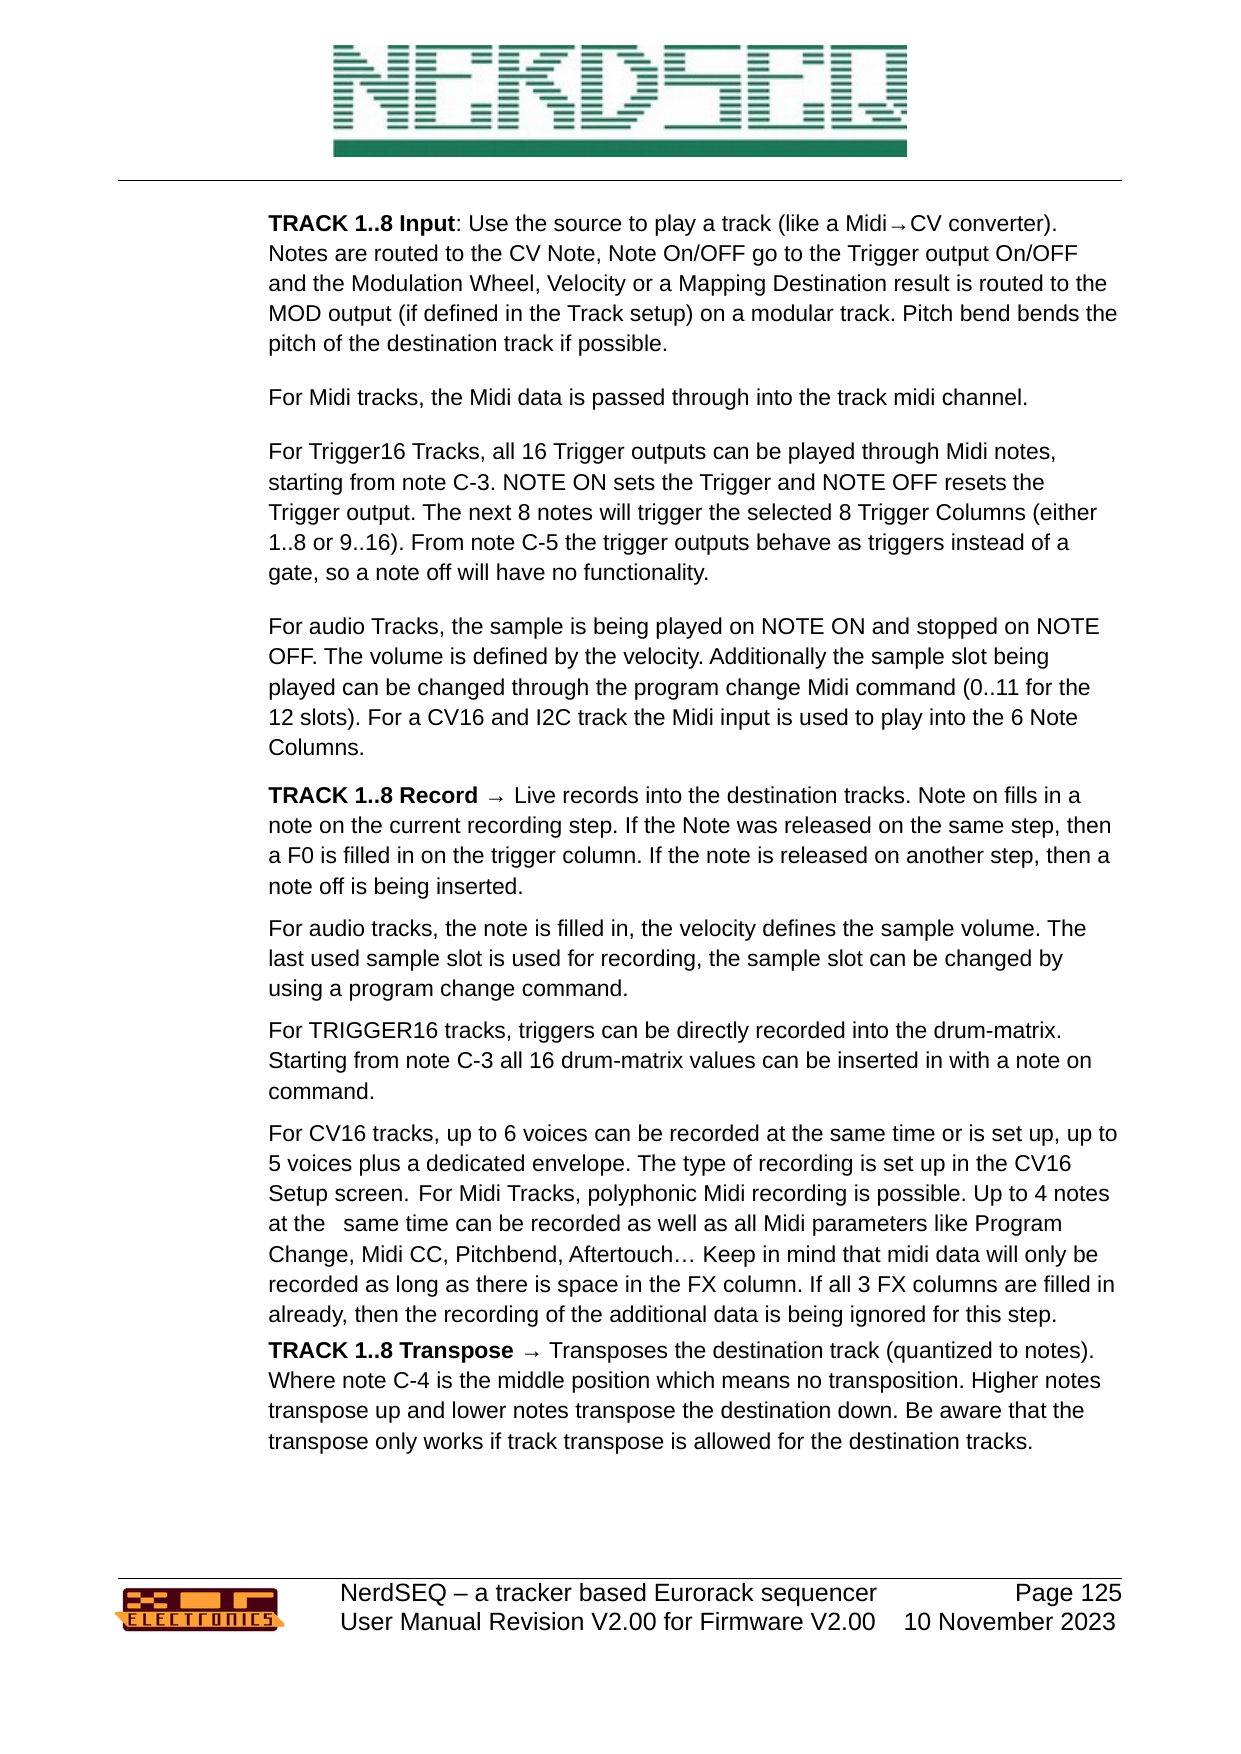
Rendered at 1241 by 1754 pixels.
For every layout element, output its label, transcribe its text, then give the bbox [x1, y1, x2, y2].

text For audio Tracks, the sample is being played on NOTE ON and stopped on NOTE OFF. The volume is defined by the velocity. Additionally the sample slot being played can be changed through the program change Midi command (0..11 for the 12 slots). For a CV16 and I2C track the Midi input is used to play into the 6 Note Columns. [268, 613, 1122, 760]
text For audio tracks, the note is filled in, the velocity defines the sample volume. The last used sample slot is used for recording, the sample slot can be changed by using a program change command. [118, 915, 1122, 1001]
picture [333, 45, 908, 157]
text TRACK 1..8 Input: Use the source to play a track (like a Midi→CV converter). Notes are routed to the CV Note, Note On/OFF go to the Trigger output On/OFF and the Modulation Wheel, Velocity or a Mapping Destination result is routed to the MOD output (if defined in the Track setup) on a modular track. Pitch bend bends the pitch of the destination track if possible. [268, 209, 1122, 357]
text TRACK 1..8 Record → Live records into the destination tracks. Note on fills in a note on the current recording step. If the Note was released on the same step, then a F0 is filled in on the trigger column. If the note is released on another step, then a note off is being inserted. [268, 782, 1122, 899]
text For Midi tracks, the Midi data is passed through into the track midi channel. [118, 384, 1122, 411]
text TRACK 1..8 Transpose → Transposes the destination track (quantized to notes). Where note C-4 is the middle position which means no transposition. Higher notes transpose up and lower notes transpose the destination down. Be aware that the transpose only works if track transpose is allowed for the destination tracks. [118, 1337, 1122, 1454]
text For Trigger16 Tracks, all 16 Trigger outputs can be played through Midi notes, starting from note C-3. NOTE ON sets the Trigger and NOTE OFF resets the Trigger output. The next 8 notes will trigger the selected 8 Trigger Columns (either 1..8 or 9..16). From note C-5 the trigger outputs behave as triggers instead of a gate, so a note off will have no functionality. [118, 438, 1122, 586]
text For CV16 tracks, up to 6 voices can be recorded at the same time or is set up, up to 5 voices plus a dedicated envelope. The type of recording is set up in the CV16 Setup screen. For Midi Tracks, polyphonic Midi recording is possible. Up to 4 notes at the same time can be recorded as well as all Midi parameters like Program Change, Midi CC, Pitchbend, Aftertouch… Keep in mind that midi data will only be recorded as long as there is space in the FX column. If all 3 FX columns are filled in already, then the recording of the additional data is being ignored for this step. [268, 1120, 1122, 1327]
picture [115, 1584, 285, 1634]
text For TRIGGER16 tracks, triggers can be directly recorded into the drum-matrix. Starting from note C-3 all 16 drum-matrix values can be inserted in with a note on command. [118, 1017, 1122, 1104]
